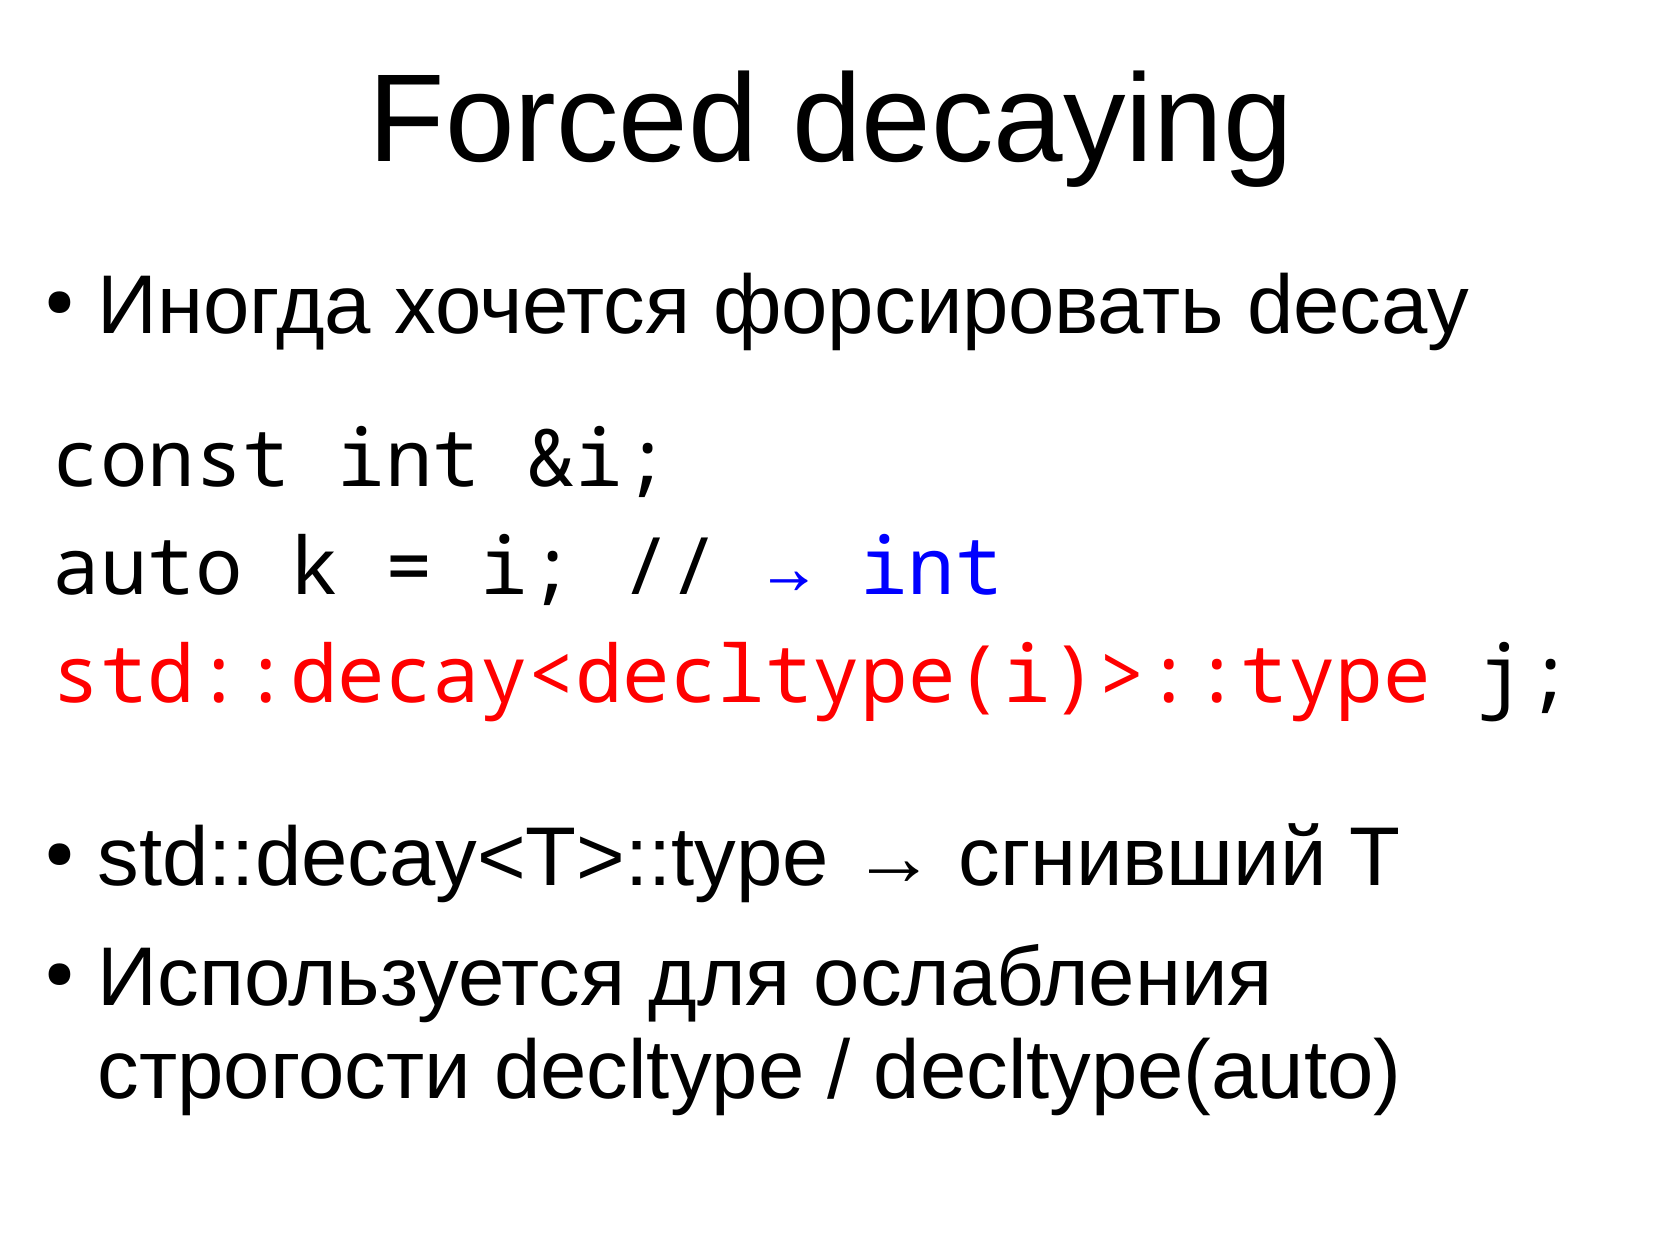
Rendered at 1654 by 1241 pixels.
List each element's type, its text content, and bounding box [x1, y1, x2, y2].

list Иногда хочется форсировать decay [26, 258, 1647, 406]
list std::decay<T>::type → сгнивший T Используется для ослабления строгости decltype / decltype(auto) [26, 810, 1647, 1171]
title Forced decaying [86, 15, 1576, 223]
list const int &i; auto k = i; // → int std::decay<decltype(i)>::type j; [52, 402, 1591, 763]
